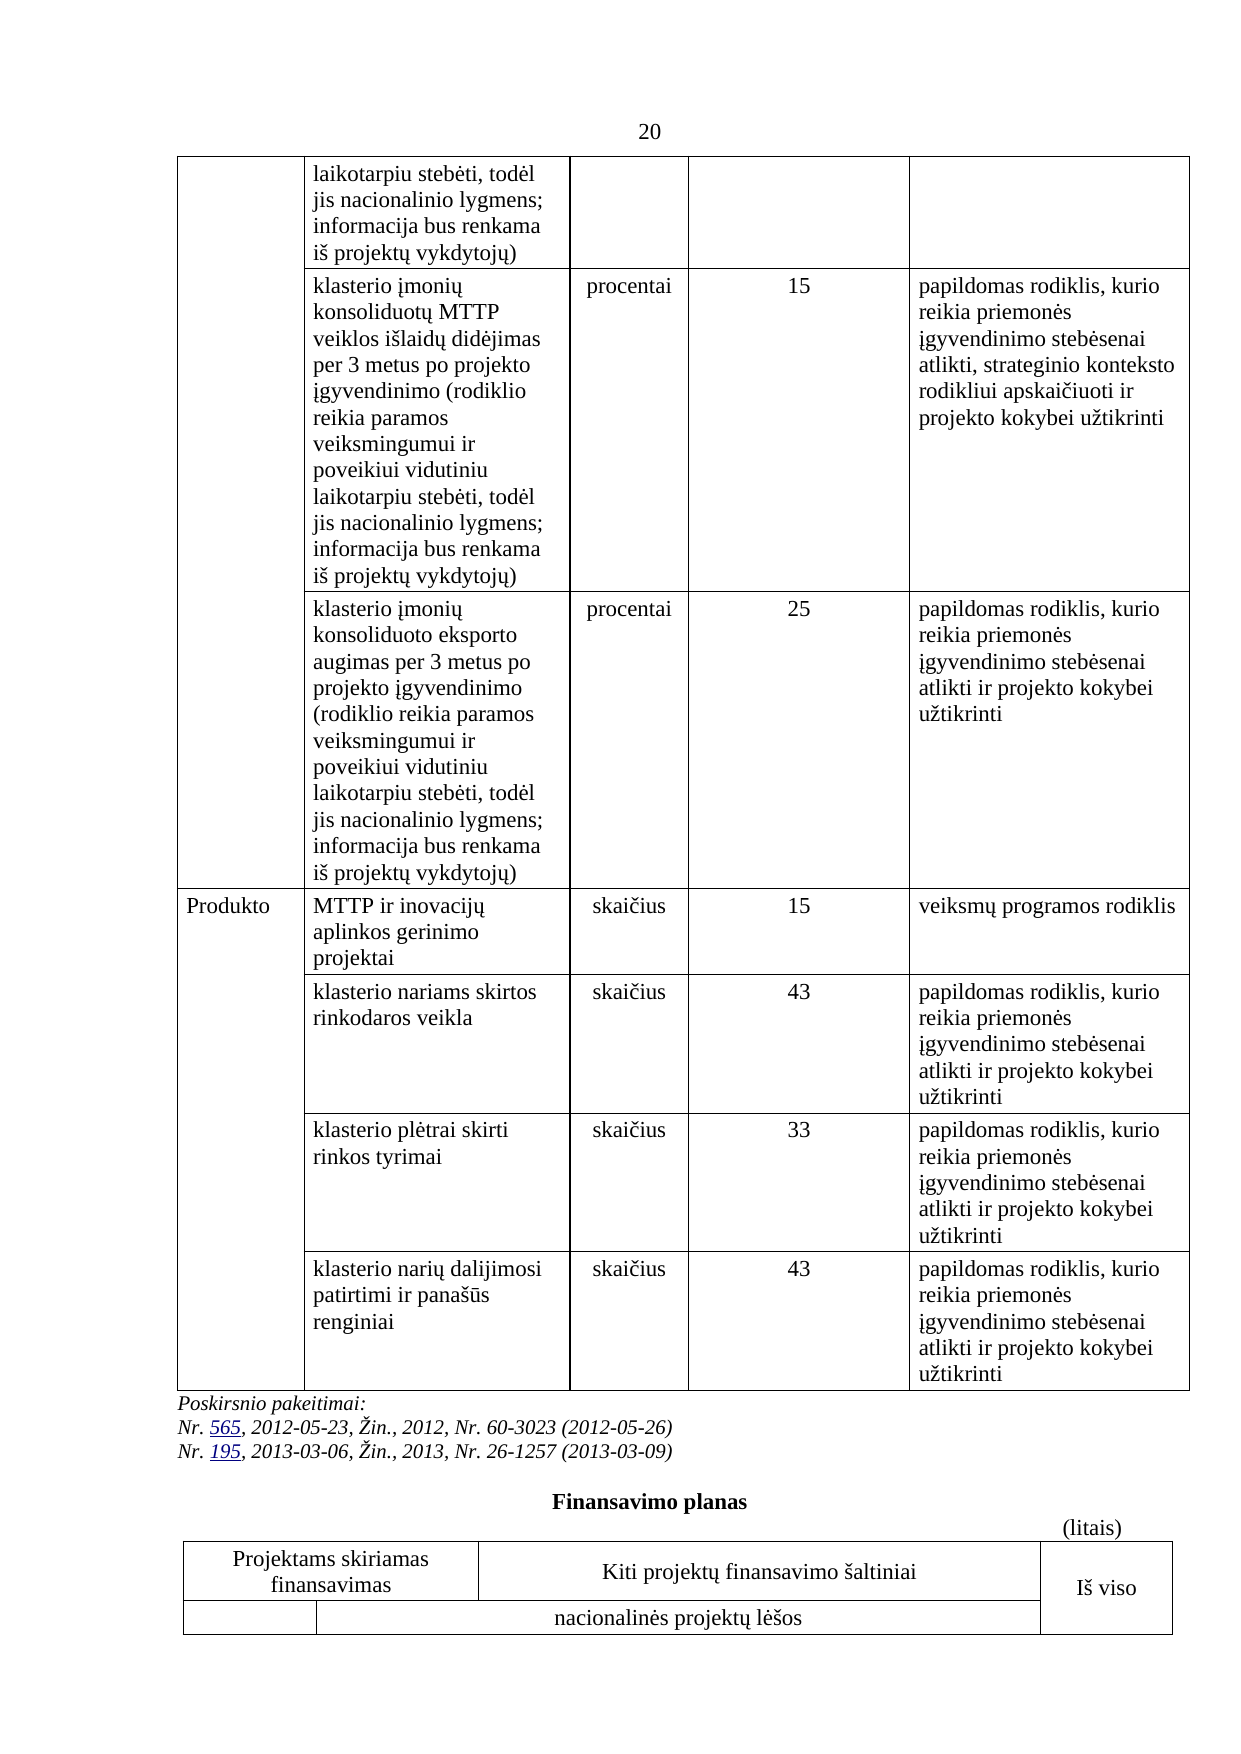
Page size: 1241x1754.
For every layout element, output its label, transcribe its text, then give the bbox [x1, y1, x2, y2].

table_header Iš viso [1041, 1542, 1172, 1633]
table_cell [689, 157, 909, 268]
table_cell [571, 157, 688, 268]
table_cell klasterio plėtrai skirti rinkos tyrimai [305, 1114, 569, 1251]
table_cell klasterio nariams skirtos rinkodaros veikla [305, 975, 569, 1112]
table_cell papildomas rodiklis, kurio reikia priemonės įgyvendinimo stebėsenai atlikti ir projekto kokybei užtikrinti [910, 1252, 1189, 1390]
table_cell papildomas rodiklis, kurio reikia priemonės įgyvendinimo stebėsenai atlikti, strateginio konteksto rodikliui apskaičiuoti ir projekto kokybei užtikrinti [910, 269, 1189, 591]
table_header Projektams skiriamas finansavimas [184, 1542, 478, 1600]
table_cell 33 [689, 1114, 909, 1251]
text Finansavimo planas [177, 1488, 1122, 1514]
table_cell 43 [689, 1252, 909, 1390]
table_cell [910, 157, 1189, 268]
table_cell skaičius [571, 889, 688, 974]
table_cell skaičius [571, 1114, 688, 1251]
text Poskirsnio pakeitimai: [177, 1391, 1122, 1415]
table_cell 25 [689, 592, 909, 888]
table_cell Produkto [178, 889, 304, 1390]
table_cell papildomas rodiklis, kurio reikia priemonės įgyvendinimo stebėsenai atlikti ir projekto kokybei užtikrinti [910, 975, 1189, 1112]
table_cell 15 [689, 269, 909, 591]
table_header Kiti projektų finansavimo šaltiniai [479, 1542, 1040, 1600]
table_cell nacionalinės projektų lėšos [317, 1601, 1040, 1633]
table_cell procentai [571, 269, 688, 591]
table_cell [184, 1601, 316, 1633]
text (litais) [177, 1514, 1122, 1541]
table_cell skaičius [571, 975, 688, 1112]
table_cell papildomas rodiklis, kurio reikia priemonės įgyvendinimo stebėsenai atlikti ir projekto kokybei užtikrinti [910, 592, 1189, 888]
table_cell skaičius [571, 1252, 688, 1390]
table_cell [178, 268, 304, 591]
table_cell klasterio narių dalijimosi patirtimi ir panašūs renginiai [305, 1252, 569, 1390]
table_cell 15 [689, 889, 909, 974]
table_cell klasterio įmonių konsoliduotų MTTP veiklos išlaidų didėjimas per 3 metus po projekto įgyvendinimo (rodiklio reikia paramos veiksmingumui ir poveikiui vidutiniu laikotarpiu stebėti, todėl jis nacionalinio lygmens; informacija bus renkama iš projektų vykdytojų) [305, 269, 569, 591]
table_cell MTTP ir inovacijų aplinkos gerinimo projektai [305, 889, 569, 974]
table_cell [178, 591, 304, 888]
table_cell laikotarpiu stebėti, todėl jis nacionalinio lygmens; informacija bus renkama iš projektų vykdytojų) [305, 157, 569, 268]
table_cell 43 [689, 975, 909, 1112]
table_cell procentai [571, 592, 688, 888]
text Nr. 565, 2012-05-23, Žin., 2012, Nr. 60-3023 (2012-05-26) [177, 1415, 1122, 1439]
table_cell veiksmų programos rodiklis [910, 889, 1189, 974]
table_cell papildomas rodiklis, kurio reikia priemonės įgyvendinimo stebėsenai atlikti ir projekto kokybei užtikrinti [910, 1114, 1189, 1251]
text Nr. 195, 2013-03-06, Žin., 2013, Nr. 26-1257 (2013-03-09) [177, 1439, 1122, 1463]
table_cell [178, 157, 304, 268]
table_cell klasterio įmonių konsoliduoto eksporto augimas per 3 metus po projekto įgyvendinimo (rodiklio reikia paramos veiksmingumui ir poveikiui vidutiniu laikotarpiu stebėti, todėl jis nacionalinio lygmens; informacija bus renkama iš projektų vykdytojų) [305, 592, 569, 888]
